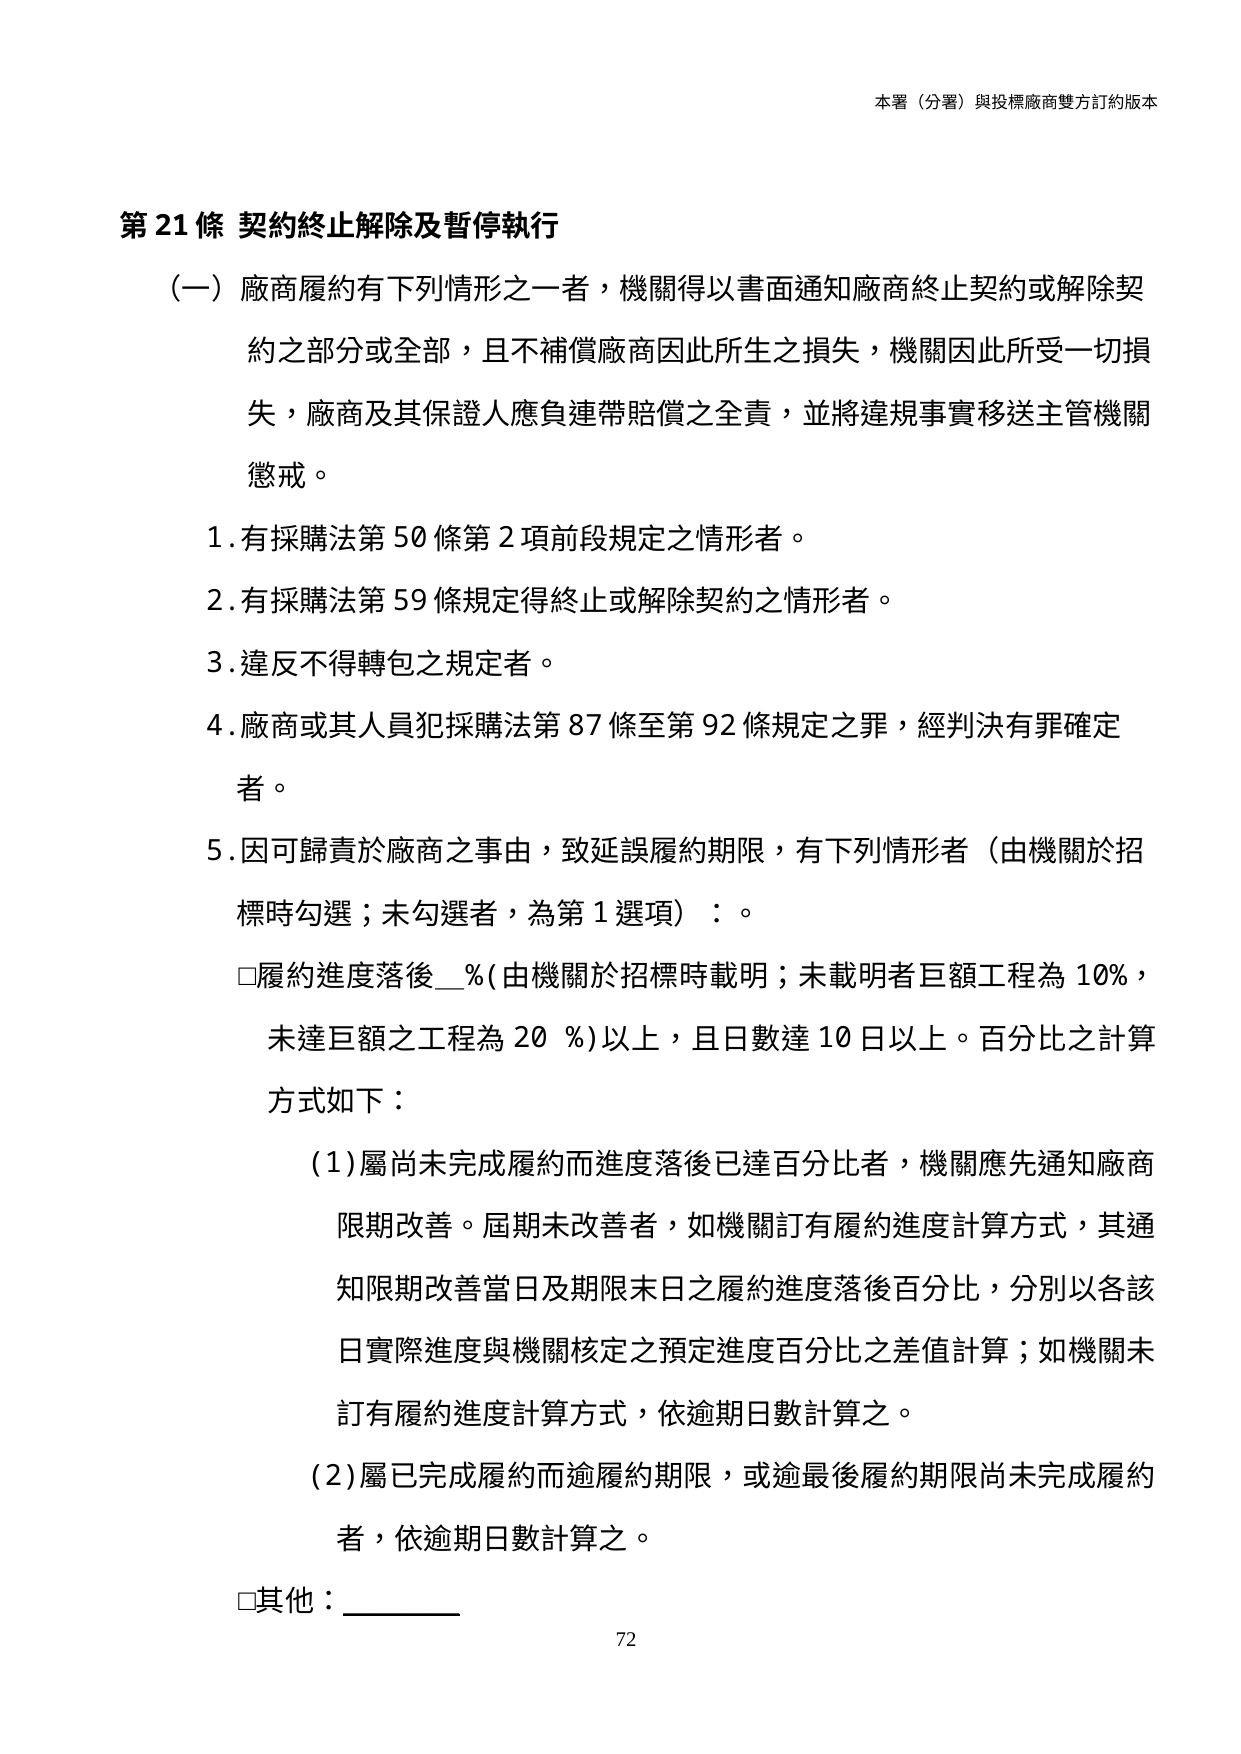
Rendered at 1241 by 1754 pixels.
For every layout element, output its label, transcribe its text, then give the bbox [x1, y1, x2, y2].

table_cell [117, 495, 160, 1620]
table_cell [160, 495, 203, 1620]
table_header 第21條 契約終止解除及暫停執行 [117, 182, 1168, 245]
table_cell （一）廠商履約有下列情形之一者，機關得以書面通知廠商終止契約或解除契約之部分或全部，且不補償廠商因此所生之損失，機關因此所受一切損失，廠商及其保證人應負連帶賠償之全責，並將違規事實移送主管機關懲戒。 [160, 245, 1168, 495]
table_cell [117, 245, 160, 495]
table_cell 1.有採購法第50條第2項前段規定之情形者。 2.有採購法第59條規定得終止或解除契約之情形者。 3.違反不得轉包之規定者。 4.廠商或其人員犯採購法第87條至第92條規定之罪，經判決有罪確定者。 5.因可歸責於廠商之事由，致延誤履約期限，有下列情形者（由機關於招標時勾選；未勾選者，為第1選項）：。 □履約進度落後＿%(由機關於招標時載明；未載明者巨額工程為10%， 未達巨額之工程為20 %)以上，且日數達10日以上。百分比之計算方式如下： (1)屬尚未完成履約而進度落後已達百分比者，機關應先通知廠商限期改善。屆期未改善者，如機關訂有履約進度計算方式，其通知限期改善當日及期限末日之履約進度落後百分比，分別以各該日實際進度與機關核定之預定進度百分比之差值計算；如機關未訂有履約進度計算方式，依逾期日數計算之。 (2)屬已完成履約而逾履約期限，或逾最後履約期限尚未完成履約者，依逾期日數計算之。 □其他：＿＿＿＿ [203, 495, 1168, 1620]
